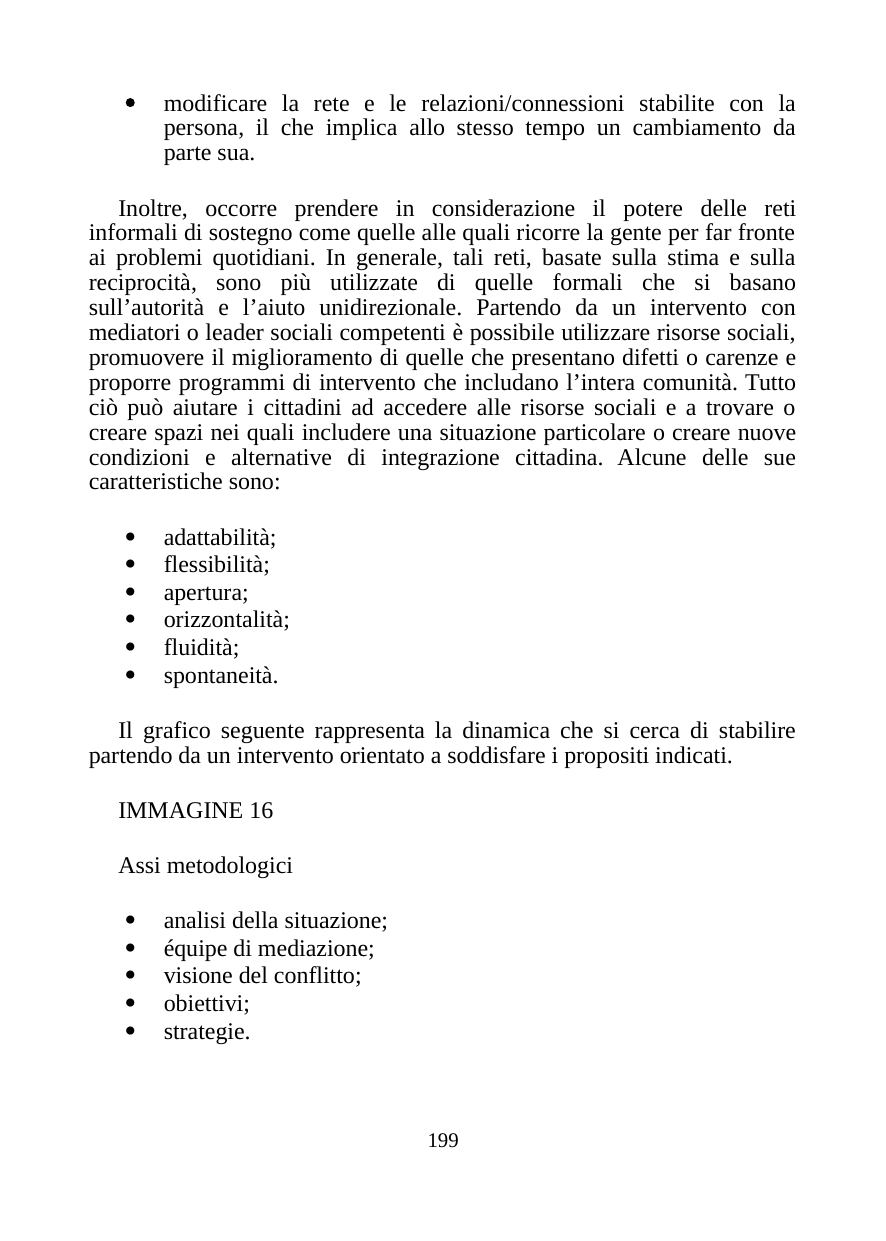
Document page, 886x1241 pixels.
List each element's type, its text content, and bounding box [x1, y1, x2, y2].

list obiettivi; [126, 989, 797, 1017]
list orizzontalità; [126, 605, 797, 633]
text Inoltre, occorre prendere in considerazione il potere delle reti informali di sostegno come quelle alle quali ricorre la gente per far fronte ai problemi quotidiani. In generale, tali reti, basate sulla stima e sulla reciprocità, sono più utilizzate di quelle formali che si basano sull’autorità e l’aiuto unidirezionale. Partendo da un intervento con mediatori o leader sociali competenti è possibile utilizzare risorse sociali, promuovere il miglioramento di quelle che presentano difetti o carenze e proporre programmi di intervento che includano l’intera comunità. Tutto ciò può aiutare i cittadini ad accedere alle risorse sociali e a trovare o creare spazi nei quali includere una situazione particolare o creare nuove condizioni e alternative di integrazione cittadina. Alcune delle sue caratteristiche sono: [88, 193, 797, 495]
list visione del conflitto; [126, 962, 797, 989]
list modificare la rete e le relazioni/connessioni stabilite con la persona, il che implica allo stesso tempo un cambiamento da parte sua. [126, 88, 797, 166]
list spontaneità. [126, 661, 797, 688]
list fluidità; [126, 633, 797, 661]
list apertura; [126, 578, 797, 605]
list équipe di mediazione; [126, 934, 797, 962]
text Il grafico seguente rappresenta la dinamica che si cerca di stabilire partendo da un intervento orientato a soddisfare i propositi indicati. [88, 716, 797, 768]
list flessibilità; [126, 550, 797, 578]
list strategie. [126, 1017, 797, 1044]
text IMMAGINE 16 [88, 796, 797, 823]
list analisi della situazione; [126, 906, 797, 934]
list adattabilità; [126, 523, 797, 550]
text Assi metodologici [88, 851, 797, 879]
